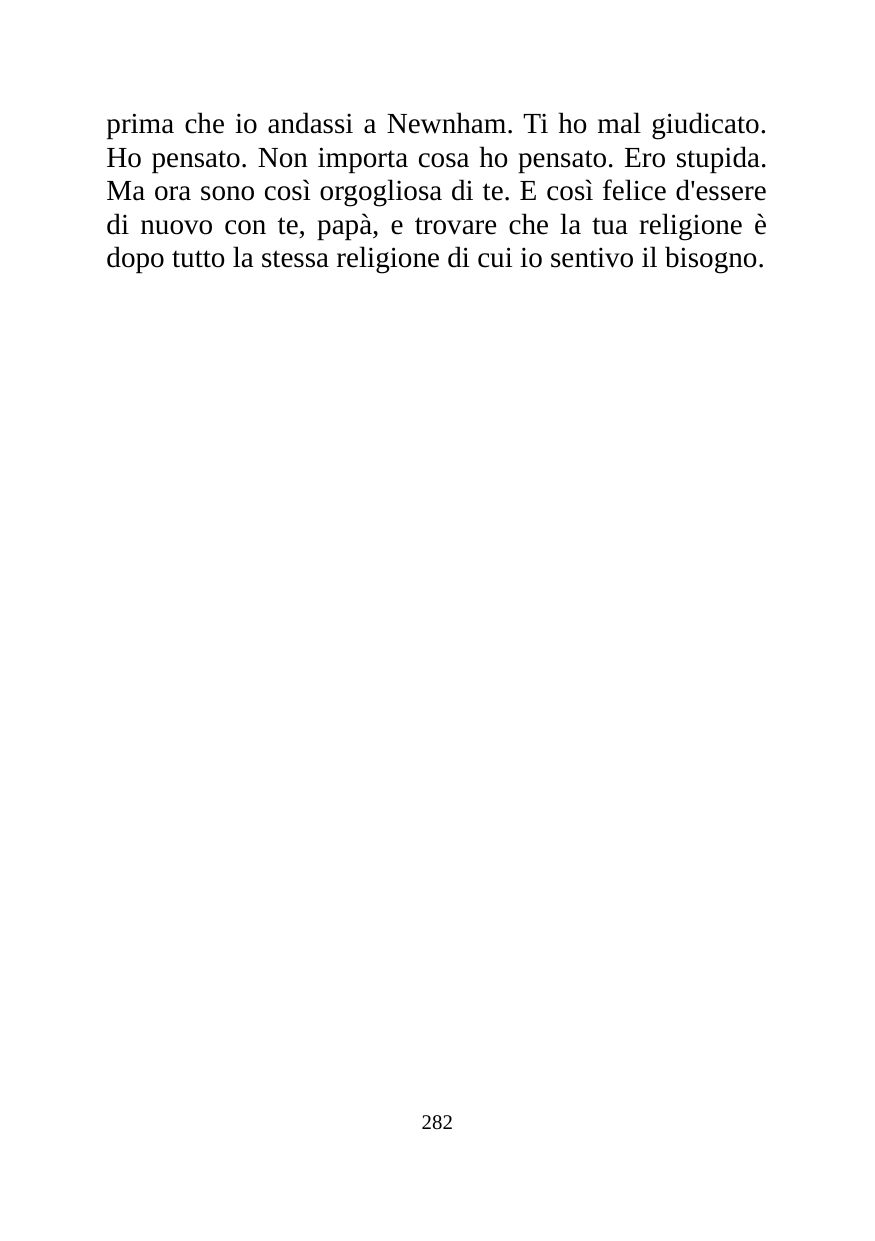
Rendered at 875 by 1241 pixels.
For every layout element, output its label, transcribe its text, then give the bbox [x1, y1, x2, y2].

text prima che io andassi a Newnham. Ti ho mal giudicato. Ho pensato. Non importa cosa ho pensato. Ero stupida. Ma ora sono così orgogliosa di te. E così felice d'essere di nuovo con te, papà, e trovare che la tua religione è dopo tutto la stessa religione di cui io sentivo il bisogno. [106, 106, 768, 274]
